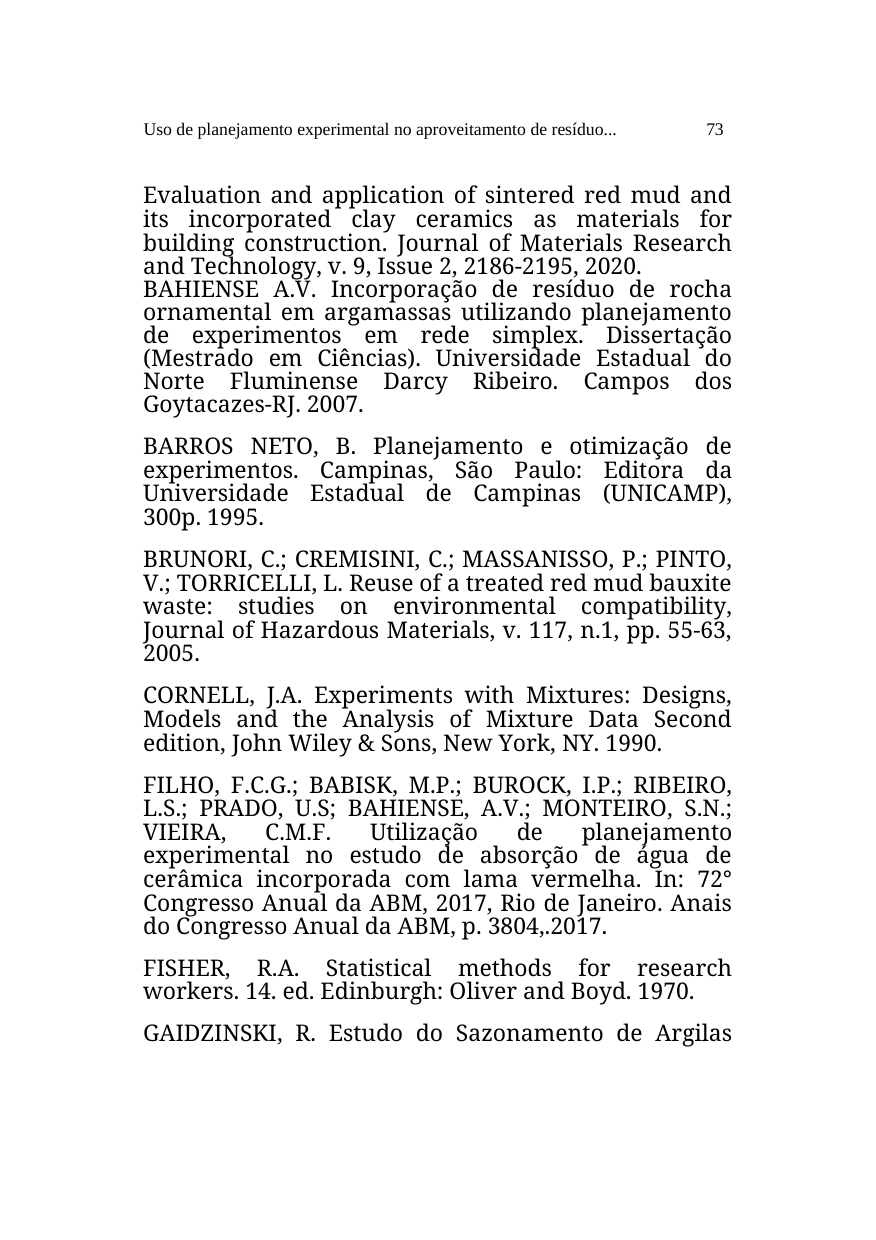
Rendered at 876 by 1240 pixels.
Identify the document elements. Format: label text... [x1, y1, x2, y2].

text CORNELL, J.A. Experiments with Mixtures: Designs, Models and the Analysis of Mixture Data Second edition, John Wiley & Sons, New York, NY. 1990. [143, 685, 733, 756]
text FILHO, F.C.G.; BABISK, M.P.; BUROCK, I.P.; RIBEIRO, L.S.; PRADO, U.S; BAHIENSE, A.V.; MONTEIRO, S.N.; VIEIRA, C.M.F. Utilização de planejamento experimental no estudo de absorção de água de cerâmica incorporada com lama vermelha. In: 72° Congresso Anual da ABM, 2017, Rio de Janeiro. Anais do Congresso Anual da ABM, p. 3804,.2017. [143, 774, 733, 939]
text Evaluation and application of sintered red mud and its incorporated clay ceramics as materials for building construction. Journal of Materials Research and Technology, v. 9, Issue 2, 2186-2195, 2020. [143, 185, 733, 279]
text BRUNORI, C.; CREMISINI, C.; MASSANISSO, P.; PINTO, V.; TORRICELLI, L. Reuse of a treated red mud bauxite waste: studies on environmental compatibility, Journal of Hazardous Materials, v. 117, n.1, pp. 55-63, 2005. [143, 549, 733, 666]
text BARROS NETO, B. Planejamento e otimização de experimentos. Campinas, São Paulo: Editora da Universidade Estadual de Campinas (UNICAMP), 300p. 1995. [143, 436, 733, 530]
text GAIDZINSKI, R. Estudo do Sazonamento de Argilas [143, 1023, 733, 1046]
text BAHIENSE A.V. Incorporação de resíduo de rocha ornamental em argamassas utilizando planejamento de experimentos em rede simplex. Dissertação (Mestrado em Ciências). Universidade Estadual do Norte Fluminense Darcy Ribeiro. Campos dos Goytacazes-RJ. 2007. [143, 279, 733, 417]
text FISHER, R.A. Statistical methods for research workers. 14. ed. Edinburgh: Oliver and Boyd. 1970. [143, 958, 733, 1004]
